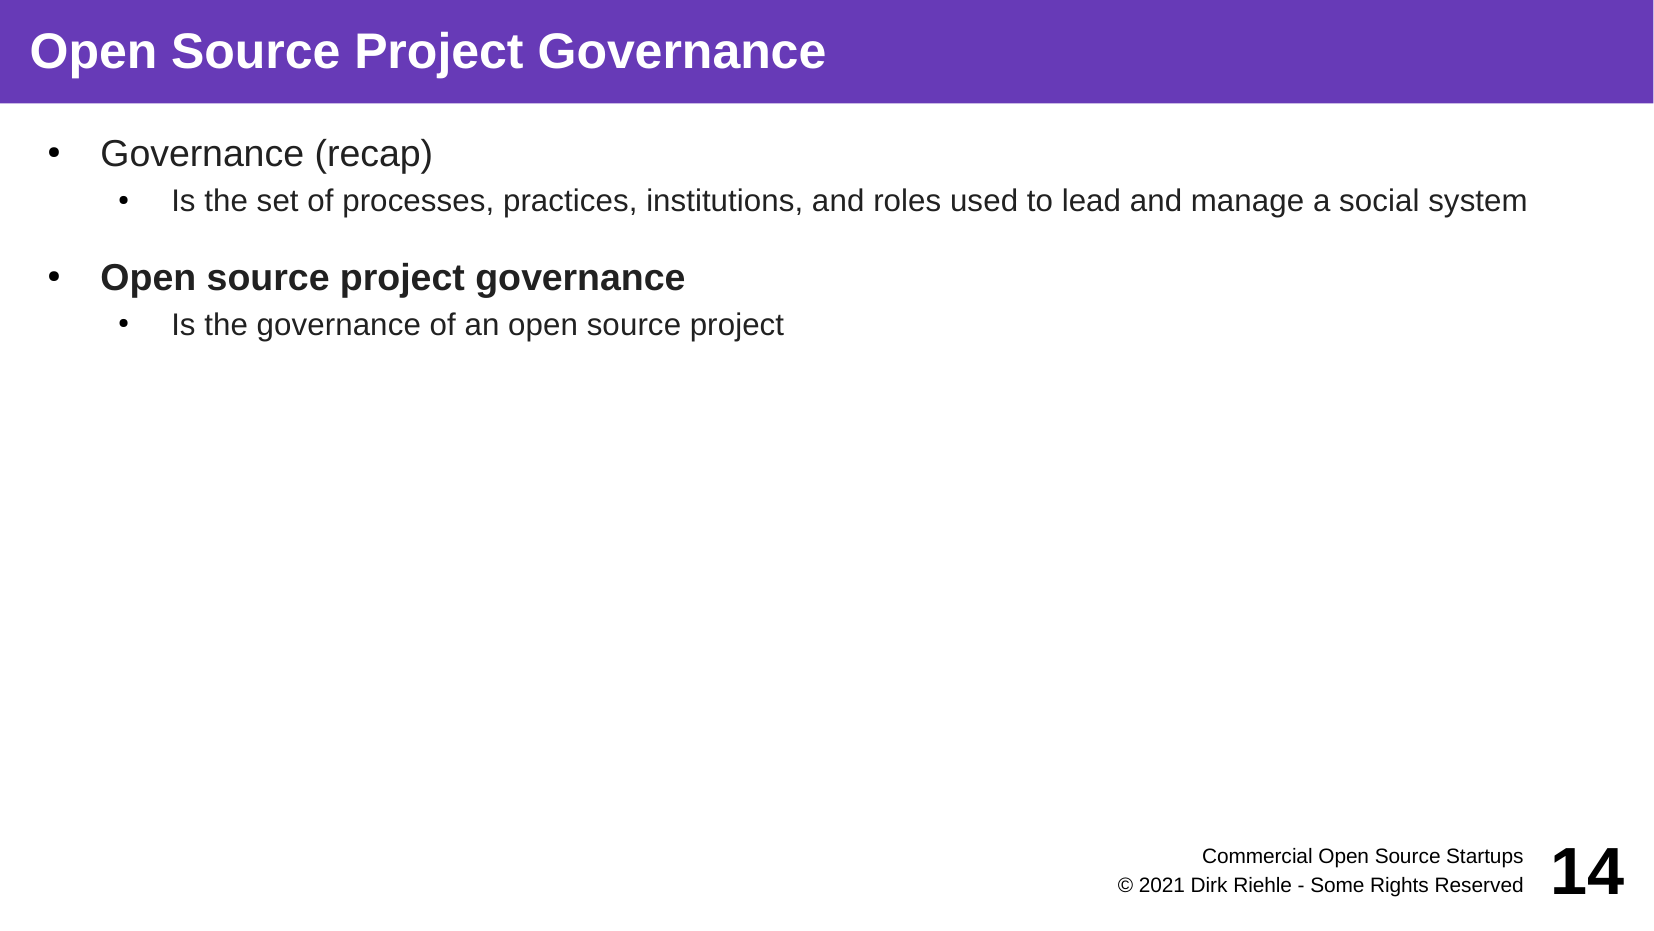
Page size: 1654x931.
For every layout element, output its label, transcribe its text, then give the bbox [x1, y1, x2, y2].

title Open Source Project Governance [0, 0, 1654, 104]
list Governance (recap) Is the set of processes, practices, institutions, and roles used to lead and manage a social system Open source project governance Is the governance of an open source project [29, 132, 1625, 813]
